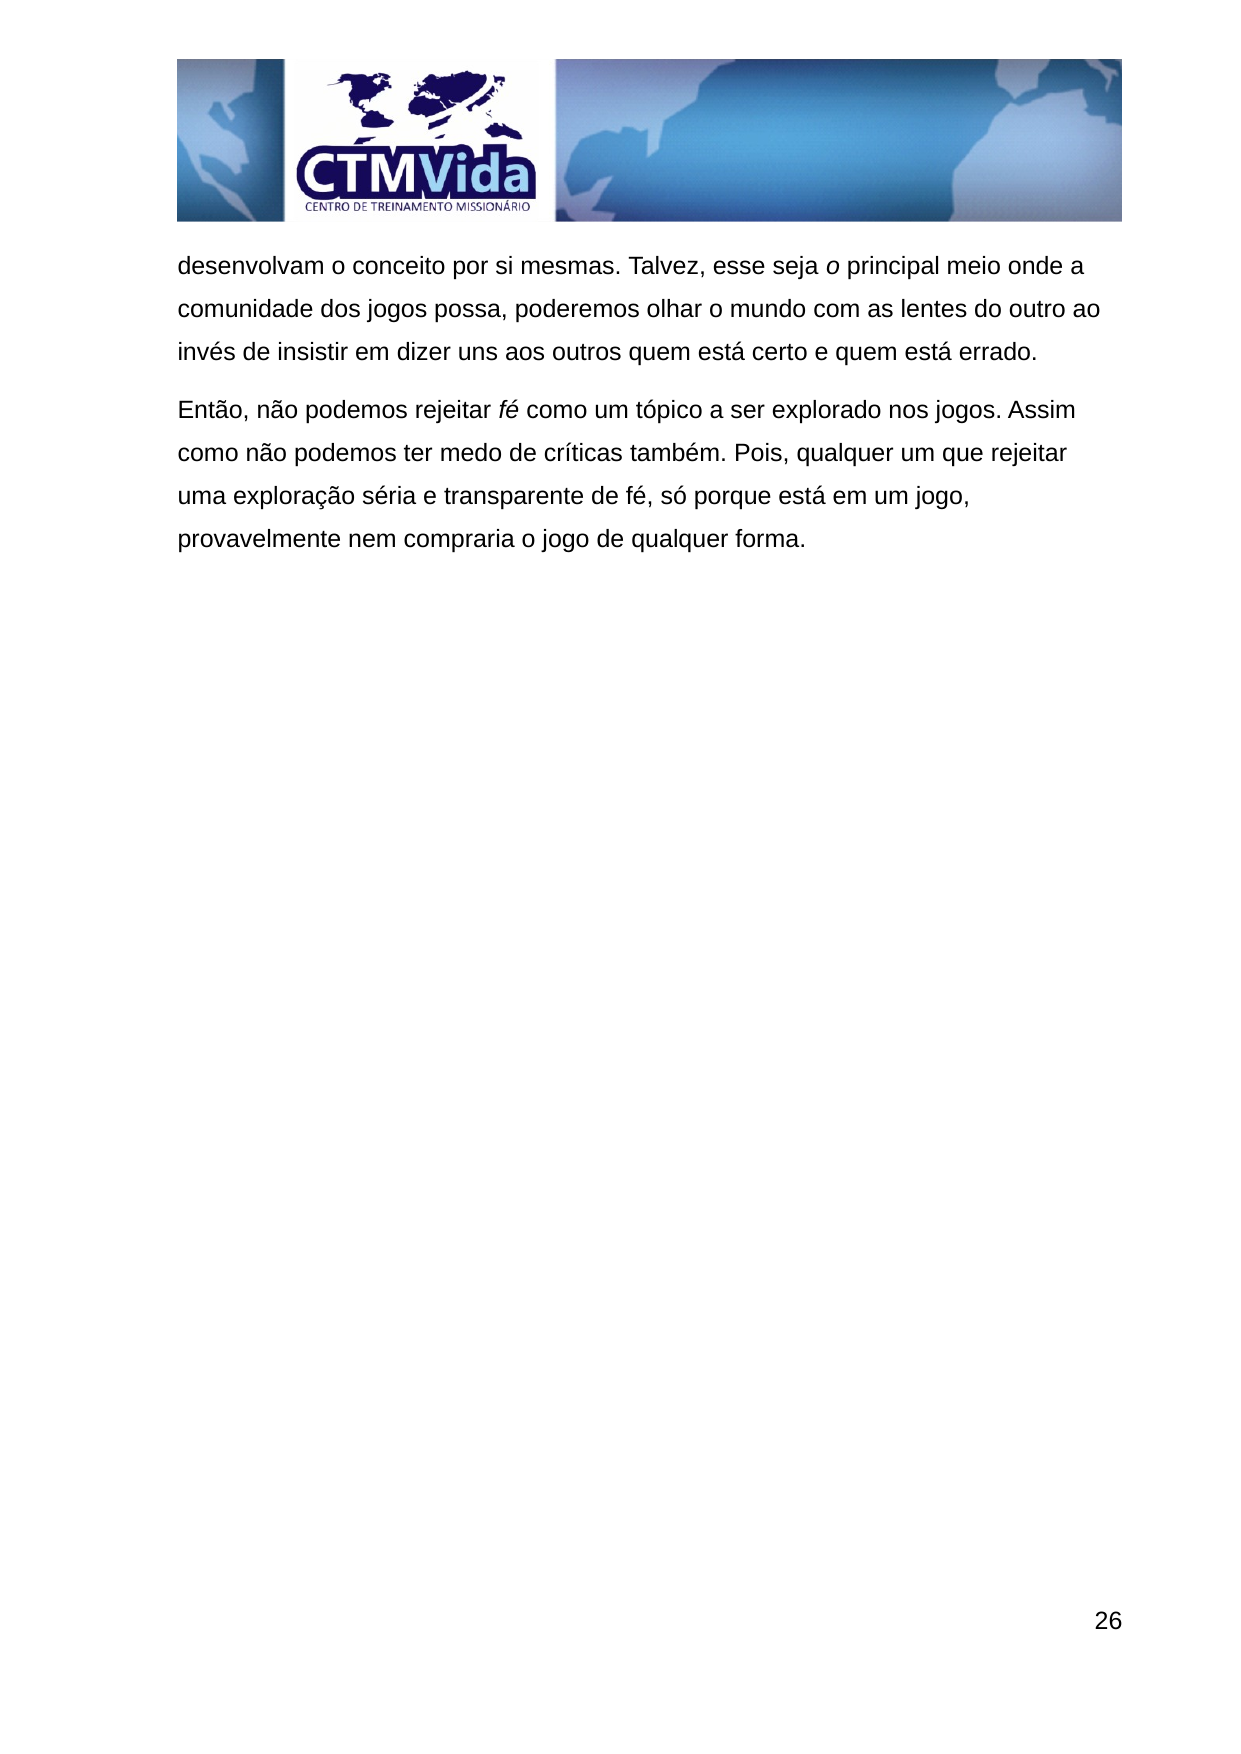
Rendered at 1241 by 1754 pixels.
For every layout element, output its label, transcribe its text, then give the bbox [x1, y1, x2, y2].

picture [177, 59, 1122, 222]
text desenvolvam o conceito por si mesmas. Talvez, esse seja o principal meio onde a comunidade dos jogos possa, poderemos olhar o mundo com as lentes do outro ao invés de insistir em dizer uns aos outros quem está certo e quem está errado. [177, 251, 1122, 366]
text Então, não podemos rejeitar fé como um tópico a ser explorado nos jogos. Assim como não podemos ter medo de críticas também. Pois, qualquer um que rejeitar uma exploração séria e transparente de fé, só porque está em um jogo, provavelmente nem compraria o jogo de qualquer forma. [177, 395, 1122, 553]
